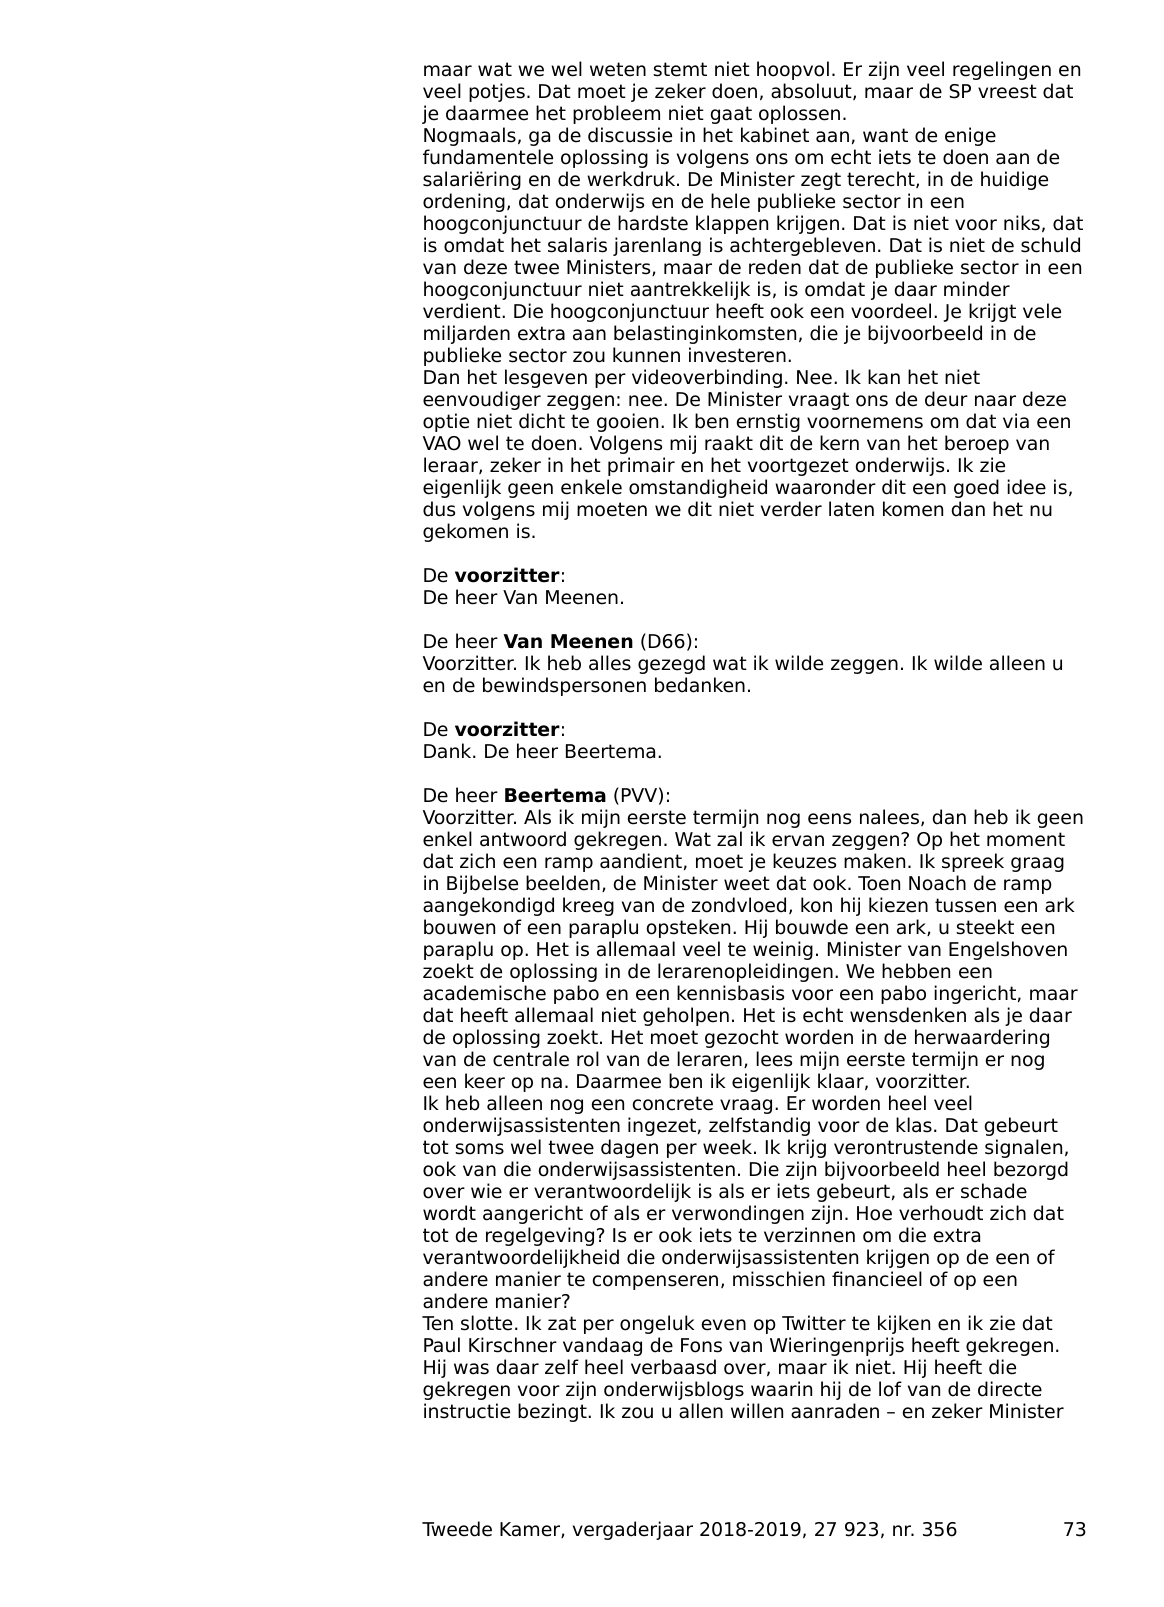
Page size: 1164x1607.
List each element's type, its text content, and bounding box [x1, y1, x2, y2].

text Ik heb alleen nog een concrete vraag. Er worden heel veel onderwijsassistenten ingezet, zelfstandig voor de klas. Dat gebeurt tot soms wel twee dagen per week. Ik krijg verontrustende signalen, ook van die onderwijsassistenten. Die zijn bijvoorbeeld heel bezorgd over wie er verantwoordelijk is als er iets gebeurt, als er schade wordt aangericht of als er verwondingen zijn. Hoe verhoudt zich dat tot de regelgeving? Is er ook iets te verzinnen om die extra verantwoordelijkheid die onderwijsassistenten krijgen op de een of andere manier te compenseren, misschien financieel of op een andere manier? [422, 1093, 1087, 1313]
text De heer Van Meenen (D66): [422, 631, 1087, 653]
text De heer Beertema (PVV): [422, 785, 1087, 807]
text Dan het lesgeven per videoverbinding. Nee. Ik kan het niet eenvoudiger zeggen: nee. De Minister vraagt ons de deur naar deze optie niet dicht te gooien. Ik ben ernstig voornemens om dat via een VAO wel te doen. Volgens mij raakt dit de kern van het beroep van leraar, zeker in het primair en het voortgezet onderwijs. Ik zie eigenlijk geen enkele omstandigheid waaronder dit een goed idee is, dus volgens mij moeten we dit niet verder laten komen dan het nu gekomen is. [422, 367, 1087, 543]
text Nogmaals, ga de discussie in het kabinet aan, want de enige fundamentele oplossing is volgens ons om echt iets te doen aan de salariëring en de werkdruk. De Minister zegt terecht, in de huidige ordening, dat onderwijs en de hele publieke sector in een hoogconjunctuur de hardste klappen krijgen. Dat is niet voor niks, dat is omdat het salaris jarenlang is achtergebleven. Dat is niet de schuld van deze twee Ministers, maar de reden dat de publieke sector in een hoogconjunctuur niet aantrekkelijk is, is omdat je daar minder verdient. Die hoogconjunctuur heeft ook een voordeel. Je krijgt vele miljarden extra aan belastinginkomsten, die je bijvoorbeeld in de publieke sector zou kunnen investeren. [422, 125, 1087, 367]
text De heer Van Meenen. [422, 587, 1087, 609]
text Voorzitter. Als ik mijn eerste termijn nog eens nalees, dan heb ik geen enkel antwoord gekregen. Wat zal ik ervan zeggen? Op het moment dat zich een ramp aandient, moet je keuzes maken. Ik spreek graag in Bijbelse beelden, de Minister weet dat ook. Toen Noach de ramp aangekondigd kreeg van de zondvloed, kon hij kiezen tussen een ark bouwen of een paraplu opsteken. Hij bouwde een ark, u steekt een paraplu op. Het is allemaal veel te weinig. Minister van Engelshoven zoekt de oplossing in de lerarenopleidingen. We hebben een academische pabo en een kennisbasis voor een pabo ingericht, maar dat heeft allemaal niet geholpen. Het is echt wensdenken als je daar de oplossing zoekt. Het moet gezocht worden in de herwaardering van de centrale rol van de leraren, lees mijn eerste termijn er nog een keer op na. Daarmee ben ik eigenlijk klaar, voorzitter. [422, 807, 1087, 1093]
text Dank. De heer Beertema. [422, 741, 1087, 763]
text maar wat we wel weten stemt niet hoopvol. Er zijn veel regelingen en veel potjes. Dat moet je zeker doen, absoluut, maar de SP vreest dat je daarmee het probleem niet gaat oplossen. [422, 59, 1087, 125]
text Voorzitter. Ik heb alles gezegd wat ik wilde zeggen. Ik wilde alleen u en de bewindspersonen bedanken. [422, 653, 1087, 697]
text Ten slotte. Ik zat per ongeluk even op Twitter te kijken en ik zie dat Paul Kirschner vandaag de Fons van Wieringenprijs heeft gekregen. Hij was daar zelf heel verbaasd over, maar ik niet. Hij heeft die gekregen voor zijn onderwijsblogs waarin hij de lof van de directe instructie bezingt. Ik zou u allen willen aanraden – en zeker Minister [422, 1313, 1087, 1423]
text De voorzitter: [422, 565, 1087, 587]
text De voorzitter: [422, 719, 1087, 741]
